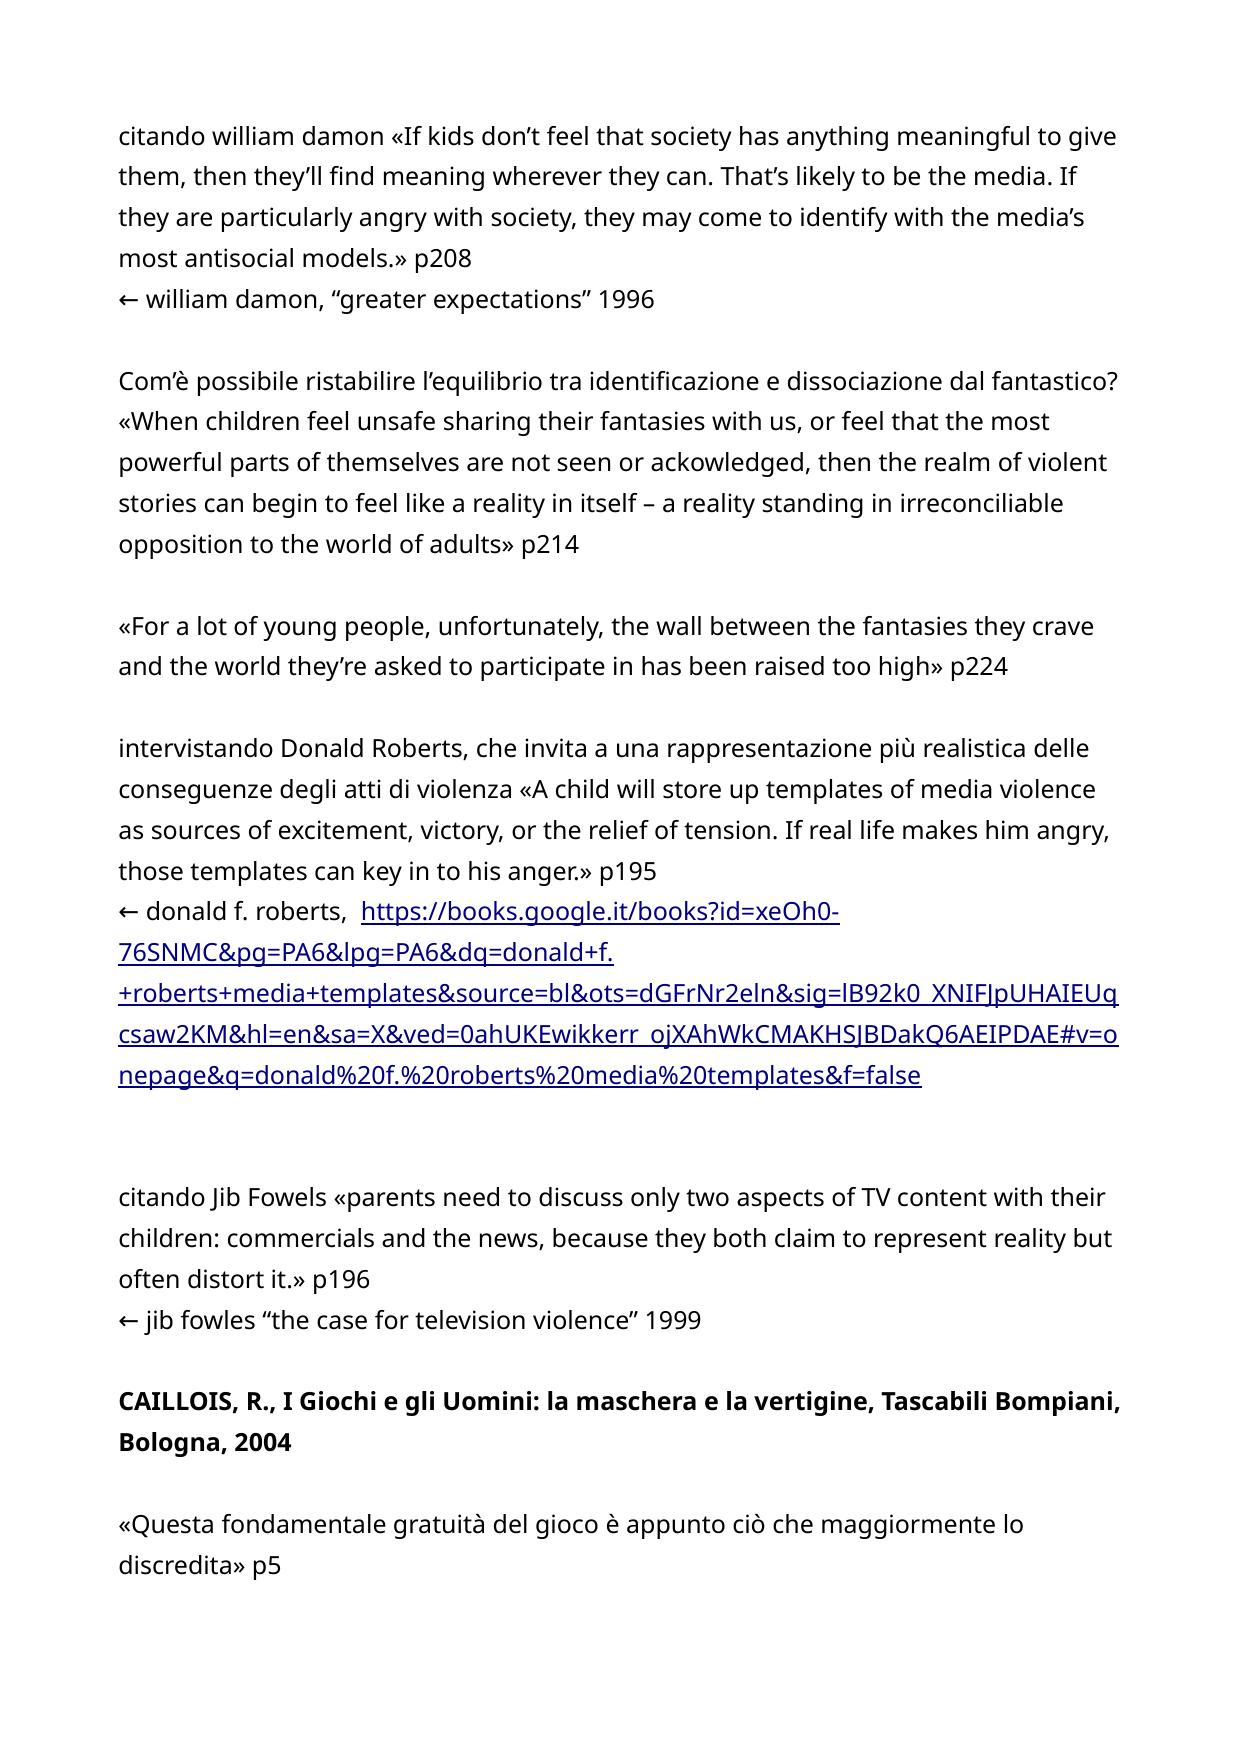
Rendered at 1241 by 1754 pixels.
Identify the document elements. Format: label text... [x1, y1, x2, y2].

text intervistando Donald Roberts, che invita a una rappresentazione più realistica delle conseguenze degli atti di violenza «A child will store up templates of media violence as sources of excitement, victory, or the relief of tension. If real life makes him angry, those templates can key in to his anger.» p195 [118, 731, 1122, 887]
text ← donald f. roberts, https://books.google.it/books?id=xeOh0-76SNMC&pg=PA6&lpg=PA6&dq=donald+f.+roberts+media+templates&source=bl&ots=dGFrNr2eln&sig=lB92k0_XNIFJpUHAIEUqcsaw2KM&hl=en&sa=X&ved=0ahUKEwikkerr_ojXAhWkCMAKHSJBDakQ6AEIPDAE#v=onepage&q=donald%20f.%20roberts%20media%20templates&f=false [118, 894, 1122, 1091]
text «Questa fondamentale gratuità del gioco è appunto ciò che maggiormente lo discredita» p5 [118, 1506, 1122, 1581]
text Com’è possibile ristabilire l’equilibrio tra identificazione e dissociazione dal fantastico? [118, 363, 1122, 397]
text citando william damon «If kids don’t feel that society has anything meaningful to give them, then they’ll find meaning wherever they can. That’s likely to be the media. If they are particularly angry with society, they may come to identify with the media’s most antisocial models.» p208 [118, 118, 1122, 275]
text citando Jib Fowels «parents need to discuss only two aspects of TV content with their children: commercials and the news, because they both claim to represent reality but often distort it.» p196 [118, 1180, 1122, 1296]
text ← jib fowles “the case for television violence” 1999 [118, 1302, 1122, 1336]
text «For a lot of young people, unfortunately, the wall between the fantasies they crave and the world they’re asked to participate in has been raised too high» p224 [118, 608, 1122, 683]
text «When children feel unsafe sharing their fantasies with us, or feel that the most powerful parts of themselves are not seen or ackowledged, then the realm of violent stories can begin to feel like a reality in itself – a reality standing in irreconciliable opposition to the world of adults» p214 [118, 404, 1122, 561]
text ← william damon, “greater expectations” 1996 [118, 281, 1122, 316]
text CAILLOIS, R., I Giochi e gli Uomini: la maschera e la vertigine, Tascabili Bompiani, Bologna, 2004 [118, 1384, 1122, 1459]
